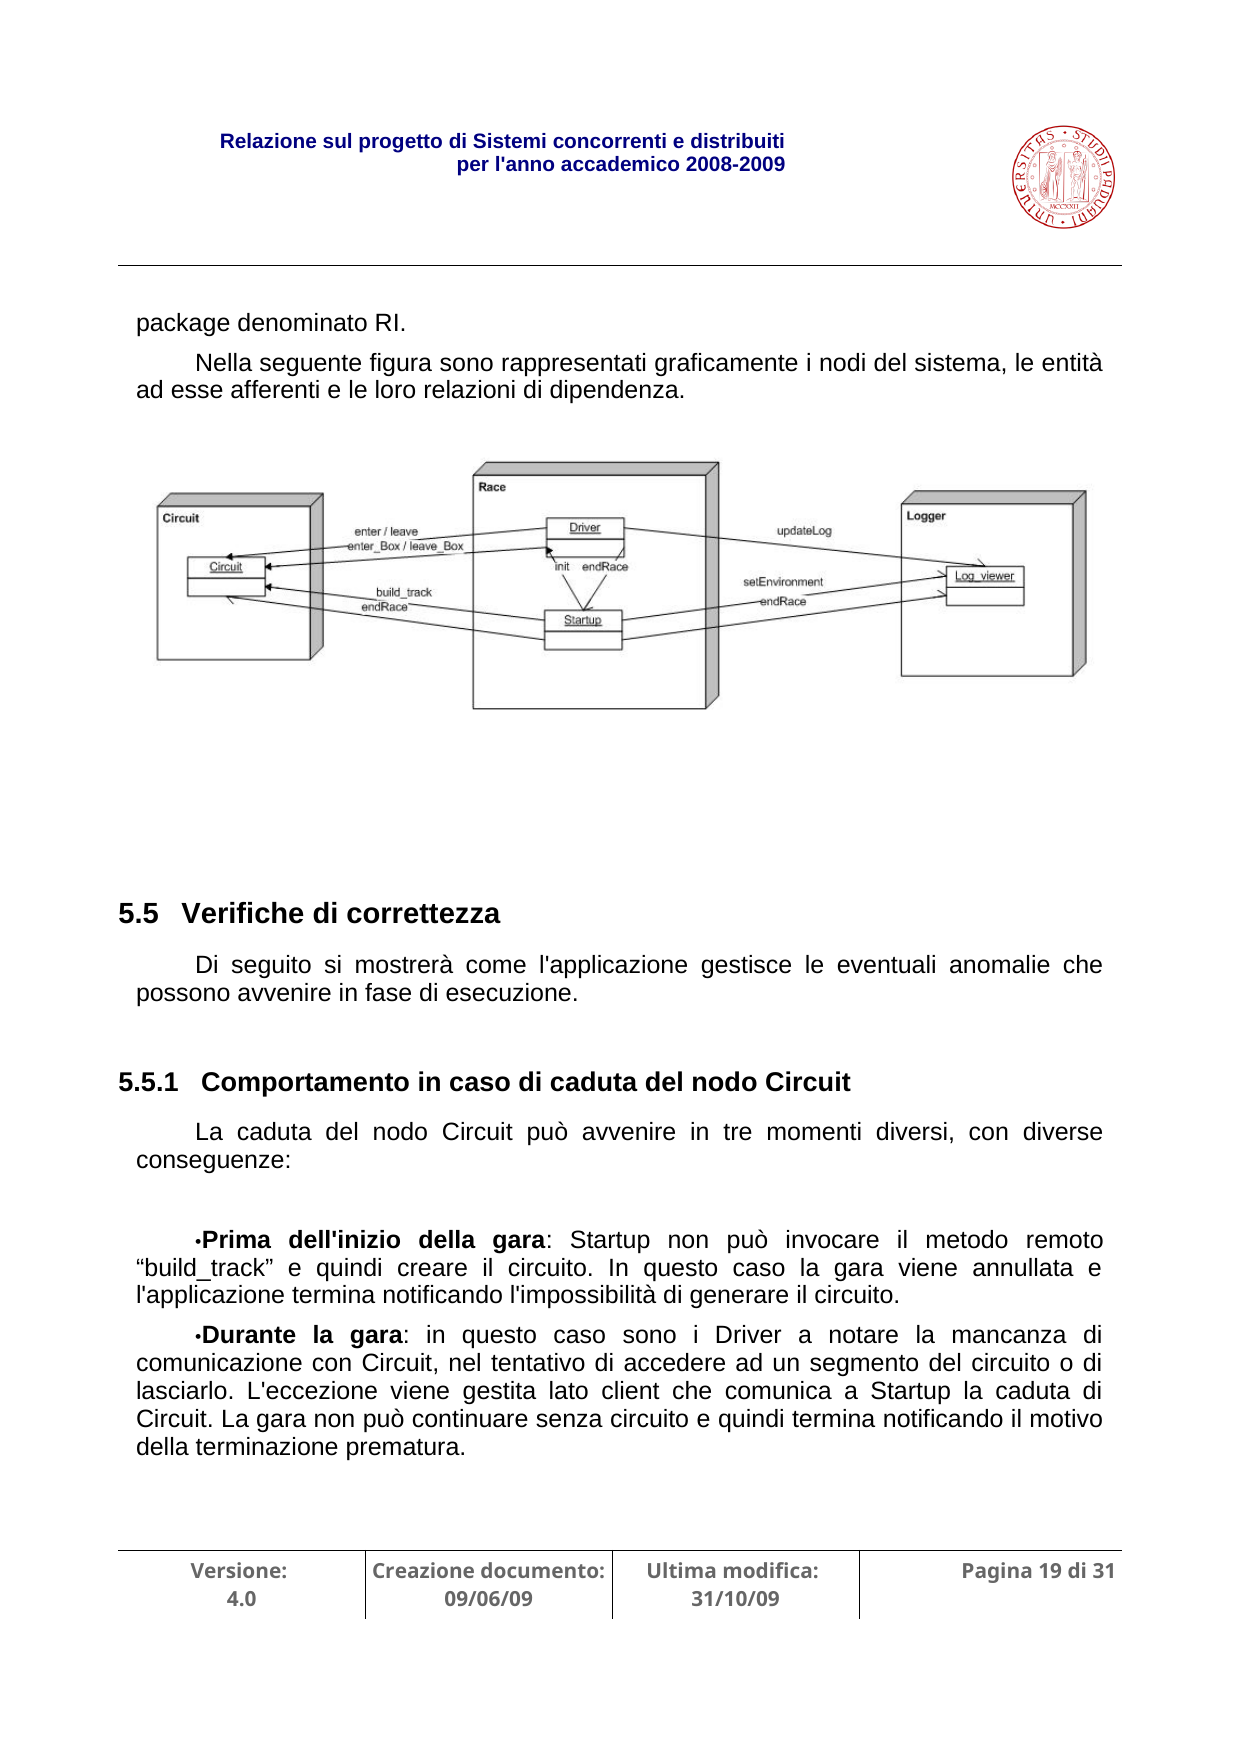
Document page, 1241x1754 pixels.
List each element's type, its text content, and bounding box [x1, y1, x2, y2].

text Di seguito si mostrerà come l'applicazione gestisce le eventuali anomalie che possono avvenire in fase di esecuzione. [136, 951, 1104, 1006]
text package denominato RI. [136, 309, 1104, 337]
list Prima dell'inizio della gara: Startup non può invocare il metodo remoto “build_track” e quindi creare il circuito. In questo caso la gara viene annullata e l'applicazione termina notificando l'impossibilità di generare il circuito. [136, 1226, 1104, 1309]
subtitle Verifiche di correttezza [118, 897, 1122, 930]
text La caduta del nodo Circuit può avvenire in tre momenti diversi, con diverse conseguenze: [136, 1118, 1104, 1174]
list Durante la gara: in questo caso sono i Driver a notare la mancanza di comunicazione con Circuit, nel tentativo di accedere ad un segmento del circuito o di lasciarlo. L'eccezione viene gestita lato client che comunica a Startup la caduta di Circuit. La gara non può continuare senza circuito e quindi termina notificando il motivo della terminazione prematura. [136, 1321, 1104, 1461]
text Nella seguente figura sono rappresentati graficamente i nodi del sistema, le entità ad esse afferenti e le loro relazioni di dipendenza. [136, 348, 1104, 404]
picture [1010, 123, 1117, 231]
subtitle Comportamento in caso di caduta del nodo Circuit [118, 1067, 1122, 1097]
picture [135, 450, 1105, 730]
